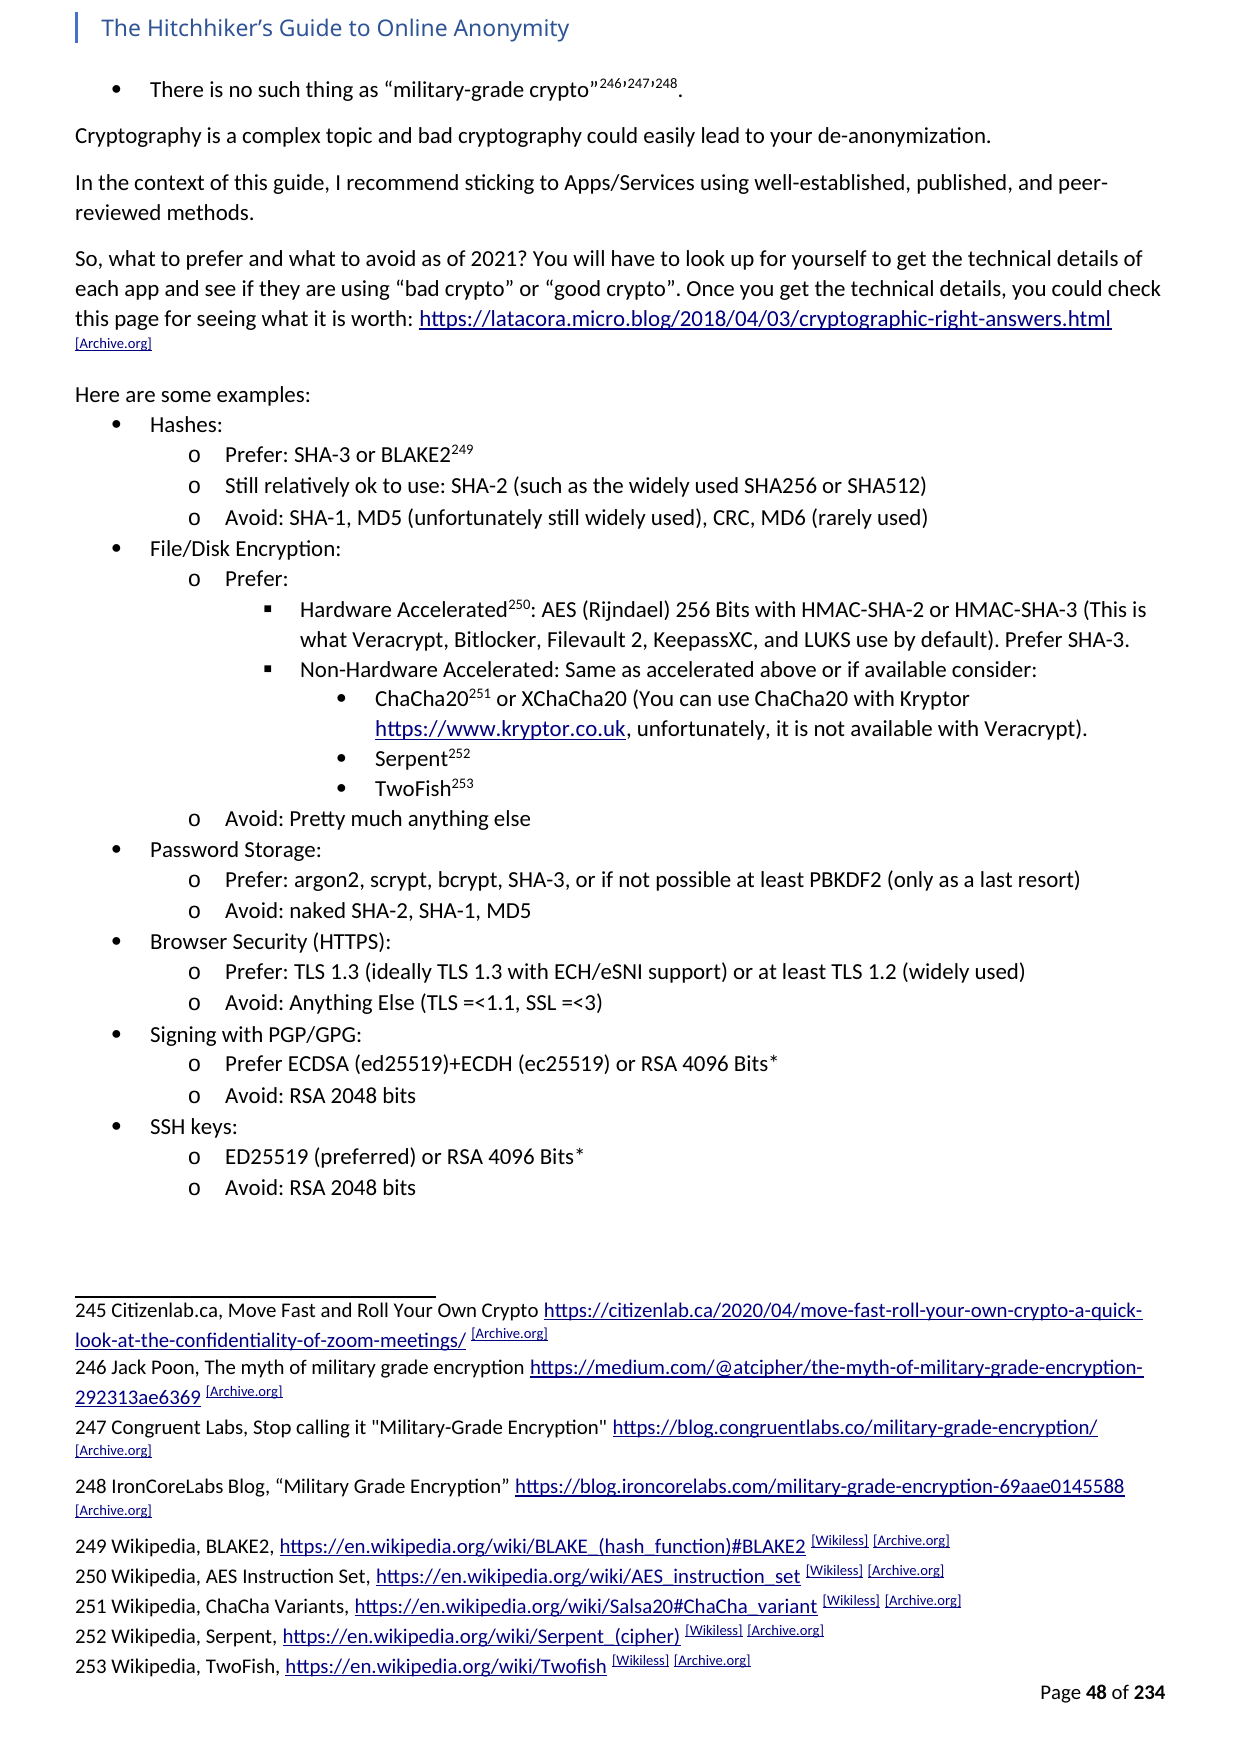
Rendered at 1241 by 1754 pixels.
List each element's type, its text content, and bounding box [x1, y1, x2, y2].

list Hardware Accelerated: AES (Rijndael) 256 Bits with HMAC-SHA-2 or HMAC-SHA-3 (This is what Veracrypt, Bitlocker, Filevault 2, KeepassXC, and LUKS use by default). Prefer SHA-3. [262, 595, 1165, 653]
list Wikipedia, TwoFish, https://en.wikipedia.org/wiki/Twofish [Wikiless] [Archive.org] [75, 1651, 1165, 1679]
list Avoid: naked SHA-2, SHA-1, MD5 [187, 896, 1165, 926]
text In the context of this guide, I recommend sticking to Apps/Services using well-established, published, and peer-reviewed methods. [75, 168, 1165, 226]
list Password Storage: [112, 835, 1165, 863]
list Avoid: Anything Else (TLS =<1.1, SSL =<3) [187, 988, 1165, 1018]
list TwoFish [337, 774, 1165, 802]
list Signing with PGP/GPG: [112, 1020, 1165, 1048]
text So, what to prefer and what to avoid as of 2021? You will have to look up for yourself to get the technical details of each app and see if they are using “bad crypto” or “good crypto”. Once you get the technical details, you could check this page for seeing what it is worth: https://latacora.micro.blog/2018/04/03/cryptographic-right-answers.html [Archive.org] [75, 244, 1165, 362]
list Prefer ECDSA (ed25519)+ECDH (ec25519) or RSA 4096 Bits* [187, 1049, 1165, 1079]
list Non-Hardware Accelerated: Same as accelerated above or if available consider: [262, 655, 1165, 683]
list Jack Poon, The myth of military grade encryption https://medium.com/@atcipher/the-myth-of-military-grade-encryption-292313ae6369 [Archive.org] [75, 1354, 1165, 1410]
list Wikipedia, Serpent, https://en.wikipedia.org/wiki/Serpent_(cipher) [Wikiless] [Archive.org] [75, 1621, 1165, 1649]
list Wikipedia, ChaCha Variants, https://en.wikipedia.org/wiki/Salsa20#ChaCha_variant [Wikiless] [Archive.org] [75, 1591, 1165, 1619]
list There is no such thing as “military-grade crypto”’’. [112, 75, 1165, 103]
list ChaCha20 or XChaCha20 (You can use ChaCha20 with Kryptor https://www.kryptor.co.uk, unfortunately, it is not available with Veracrypt). [337, 684, 1165, 742]
list Avoid: RSA 2048 bits [187, 1173, 1165, 1202]
list Wikipedia, BLAKE2, https://en.wikipedia.org/wiki/BLAKE_(hash_function)#BLAKE2 [Wikiless] [Archive.org] [75, 1531, 1165, 1559]
list Still relatively ok to use: SHA-2 (such as the widely used SHA256 or SHA512) [187, 472, 1165, 501]
list Avoid: Pretty much anything else [187, 804, 1165, 833]
list Browser Security (HTTPS): [112, 927, 1165, 956]
list Avoid: SHA-1, MD5 (unfortunately still widely used), CRC, MD6 (rarely used) [187, 503, 1165, 532]
list Prefer: [187, 564, 1165, 593]
list ED25519 (preferred) or RSA 4096 Bits* [187, 1142, 1165, 1171]
list Prefer: TLS 1.3 (ideally TLS 1.3 with ECH/eSNI support) or at least TLS 1.2 (widely used) [187, 957, 1165, 987]
list SSH keys: [112, 1112, 1165, 1140]
list Hashes: [112, 411, 1165, 438]
list Avoid: RSA 2048 bits [187, 1081, 1165, 1110]
list Prefer: SHA-3 or BLAKE2 [187, 440, 1165, 469]
list Prefer: argon2, scrypt, bcrypt, SHA-3, or if not possible at least PBKDF2 (only as a last resort) [187, 865, 1165, 894]
list Congruent Labs, Stop calling it "Military-Grade Encryption" https://blog.congruentlabs.co/military-grade-encryption/ [Archive.org] [75, 1412, 1165, 1470]
text Here are some examples: [75, 381, 1165, 409]
list Citizenlab.ca, Move Fast and Roll Your Own Crypto https://citizenlab.ca/2020/04/move-fast-roll-your-own-crypto-a-quick-look-at-the-confidentiality-of-zoom-meetings/ [Archive.org] [75, 1297, 1165, 1353]
list IronCoreLabs Blog, “Military Grade Encryption” https://blog.ironcorelabs.com/military-grade-encryption-69aae0145588 [Archive.org] [75, 1472, 1165, 1529]
list Wikipedia, AES Instruction Set, https://en.wikipedia.org/wiki/AES_instruction_set [Wikiless] [Archive.org] [75, 1561, 1165, 1589]
list File/Disk Encryption: [112, 534, 1165, 562]
list Serpent [337, 744, 1165, 772]
text Cryptography is a complex topic and bad cryptography could easily lead to your de-anonymization. [75, 121, 1165, 149]
